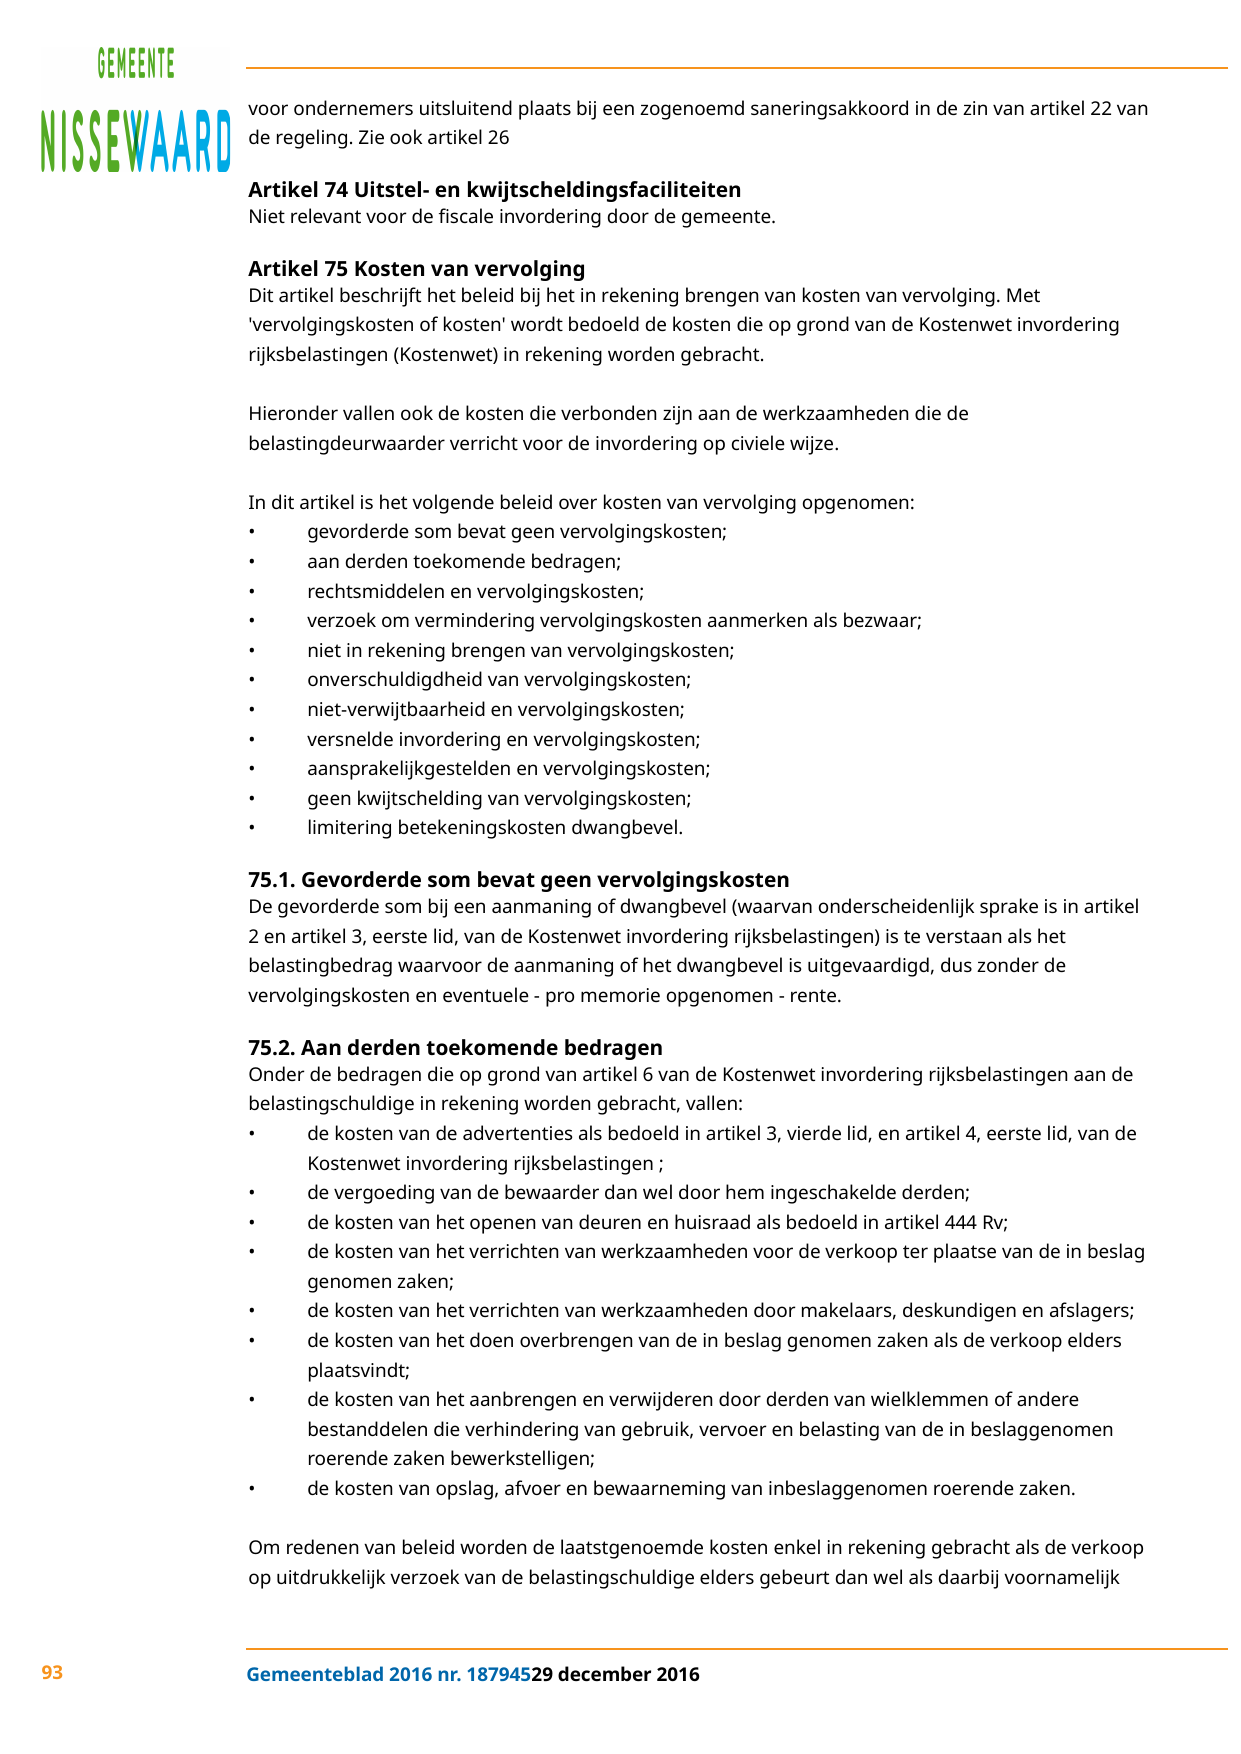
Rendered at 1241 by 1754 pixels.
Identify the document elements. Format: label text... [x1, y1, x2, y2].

list de kosten van de advertenties als bedoeld in artikel 3, vierde lid, en artikel 4, eerste lid, van de Kostenwet invordering rijksbelastingen ; [248, 1120, 1152, 1176]
text Om redenen van beleid worden de laatstgenoemde kosten enkel in rekening gebracht als de verkoop op uitdrukkelijk verzoek van de belastingschuldige elders gebeurt dan wel als daarbij voornamelijk [248, 1534, 1152, 1590]
list verzoek om vermindering vervolgingskosten aanmerken als bezwaar; [248, 607, 1152, 633]
list de kosten van het openen van deuren en huisraad als bedoeld in artikel 444 Rv; [248, 1209, 1152, 1235]
text Artikel 75 Kosten van vervolging [248, 254, 1152, 282]
picture [222, 122, 227, 160]
list niet-verwijtbaarheid en vervolgingskosten; [248, 696, 1152, 722]
text Artikel 74 Uitstel- en kwijtscheldingsfaciliteiten [248, 175, 1152, 203]
list geen kwijtschelding van vervolgingskosten; [248, 785, 1152, 811]
text 75.1. Gevorderde som bevat geen vervolgingskosten [248, 865, 1152, 893]
list de kosten van het verrichten van werkzaamheden door makelaars, deskundigen en afslagers; [248, 1298, 1152, 1323]
text Niet relevant voor de fiscale invordering door de gemeente. [248, 203, 1152, 229]
list de kosten van het verrichten van werkzaamheden voor de verkoop ter plaatse van de in beslag genomen zaken; [248, 1238, 1152, 1294]
picture [200, 151, 206, 172]
text 75.2. Aan derden toekomende bedragen [248, 1033, 1152, 1061]
list niet in rekening brengen van vervolgingskosten; [248, 637, 1152, 663]
text Hieronder vallen ook de kosten die verbonden zijn aan de werkzaamheden die de belastingdeurwaarder verricht voor de invordering op civiele wijze. [248, 400, 1152, 456]
list aansprakelijkgestelden en vervolgingskosten; [248, 755, 1152, 781]
list limitering betekeningskosten dwangbevel. [248, 814, 1152, 840]
text voor ondernemers uitsluitend plaats bij een zogenoemd saneringsakkoord in de zin van artikel 22 van de regeling. Zie ook artikel 26 [248, 95, 1152, 150]
text Dit artikel beschrijft het beleid bij het in rekening brengen van kosten van vervolging. Met 'vervolgingskosten of kosten' wordt bedoeld de kosten die op grond van de Kostenwet invordering rijksbelastingen (Kostenwet) in rekening worden gebracht. [248, 282, 1152, 367]
list gevorderde som bevat geen vervolgingskosten; [248, 519, 1152, 544]
list versnelde invordering en vervolgingskosten; [248, 726, 1152, 752]
list aan derden toekomende bedragen; [248, 548, 1152, 574]
list de kosten van het aanbrengen en verwijderen door derden van wielklemmen of andere bestanddelen die verhindering van gebruik, vervoer en belasting van de in beslaggenomen roerende zaken bewerkstelligen; [248, 1386, 1152, 1471]
picture [176, 157, 187, 172]
list onverschuldigdheid van vervolgingskosten; [248, 667, 1152, 692]
picture [41, 47, 231, 172]
picture [201, 122, 206, 138]
list de kosten van het doen overbrengen van de in beslag genomen zaken als de verkoop elders plaatsvindt; [248, 1327, 1152, 1383]
list de kosten van opslag, afvoer en bewaarneming van inbeslaggenomen roerende zaken. [248, 1475, 1152, 1501]
list rechtsmiddelen en vervolgingskosten; [248, 578, 1152, 604]
text Onder de bedragen die op grond van artikel 6 van de Kostenwet invordering rijksbelastingen aan de belastingschuldige in rekening worden gebracht, vallen: [248, 1061, 1152, 1116]
picture [154, 157, 165, 172]
text De gevorderde som bij een aanmaning of dwangbevel (waarvan onderscheidenlijk sprake is in artikel 2 en artikel 3, eerste lid, van de Kostenwet invordering rijksbelastingen) is te verstaan als het belastingbedrag waarvoor de aanmaning of het dwangbevel is uitgevaardigd, dus zonder de vervolgingskosten en eventuele - pro memorie opgenomen - rente. [248, 893, 1152, 1008]
list de vergoeding van de bewaarder dan wel door hem ingeschakelde derden; [248, 1179, 1152, 1205]
text In dit artikel is het volgende beleid over kosten van vervolging opgenomen: [248, 489, 1152, 515]
